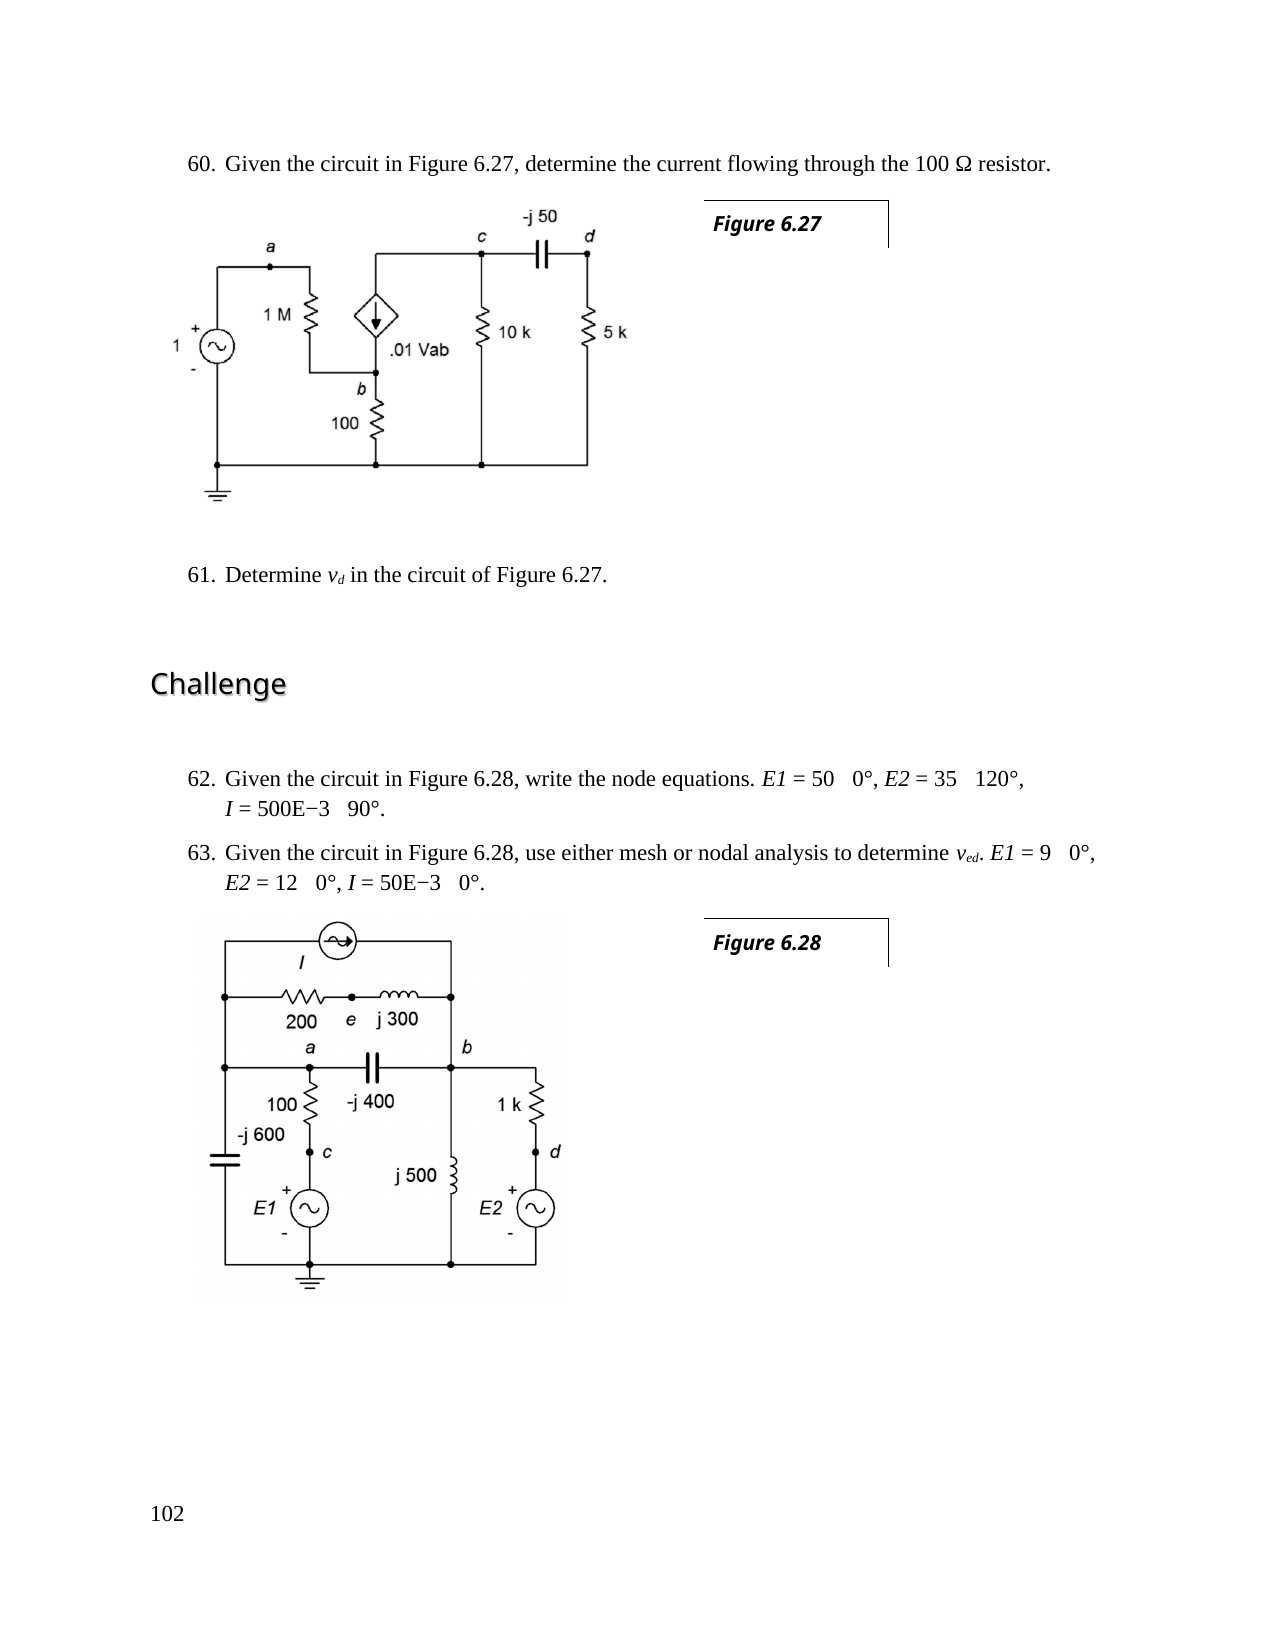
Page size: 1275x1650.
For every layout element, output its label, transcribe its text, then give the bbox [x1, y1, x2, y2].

subtitle Challenge [150, 663, 1125, 703]
picture [192, 912, 567, 1300]
list Given the circuit in Figure 6.28, use either mesh or nodal analysis to determine ved. E1 = 90°, E2 = 120°, I = 50E−30°. [187, 839, 1125, 895]
list Given the circuit in Figure 6.27, determine the current flowing through the 100 Ω resistor. [187, 150, 1125, 176]
list Given the circuit in Figure 6.28, write the node equations. E1 = 500°, E2 = 35120°, I = 500E−390°. [187, 765, 1125, 821]
text Figure 6.28 [713, 928, 879, 956]
text Figure 6.27 [713, 209, 879, 238]
picture [162, 194, 642, 514]
list Determine vd in the circuit of Figure 6.27. [187, 561, 1125, 588]
